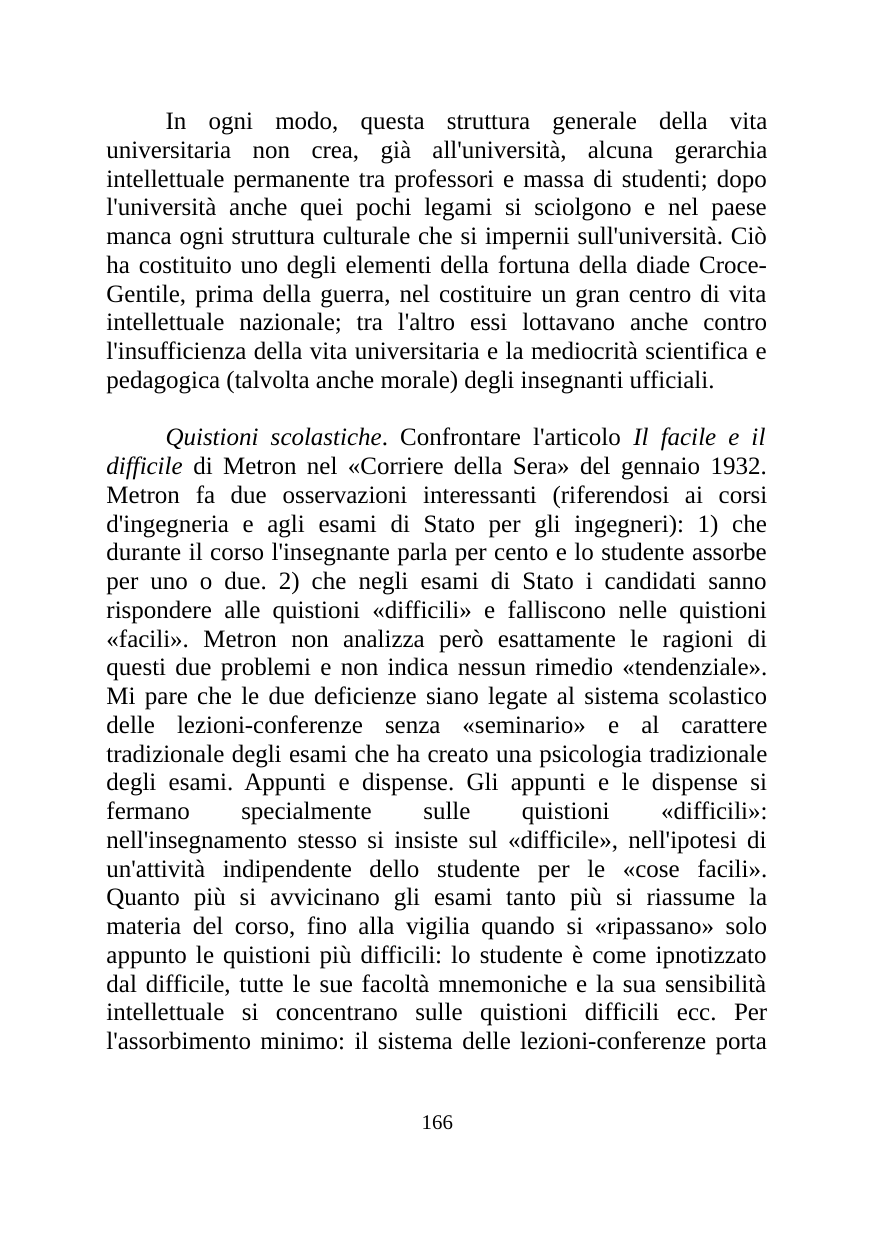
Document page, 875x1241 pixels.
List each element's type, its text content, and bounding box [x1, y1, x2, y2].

text In ogni modo, questa struttura generale della vita universitaria non crea, già all'università, alcuna gerarchia intellettuale permanente tra professori e massa di studenti; dopo l'università anche quei pochi legami si sciolgono e nel paese manca ogni struttura culturale che si impernii sull'università. Ciò ha costituito uno degli elementi della fortuna della diade Croce-Gentile, prima della guerra, nel costituire un gran centro di vita intellettuale nazionale; tra l'altro essi lottavano anche contro l'insufficienza della vita universitaria e la mediocrità scientifica e pedagogica (talvolta anche morale) degli insegnanti ufficiali. [106, 106, 768, 394]
text Quistioni scolastiche. Confrontare l'articolo Il facile e il difficile di Metron nel «Corriere della Sera» del gennaio 1932. Metron fa due osservazioni interessanti (riferendosi ai corsi d'ingegneria e agli esami di Stato per gli ingegneri): 1) che durante il corso l'insegnante parla per cento e lo studente assorbe per uno o due. 2) che negli esami di Stato i candidati sanno rispondere alle quistioni «difficili» e falliscono nelle quistioni «facili». Metron non analizza però esattamente le ragioni di questi due problemi e non indica nessun rimedio «tendenziale». Mi pare che le due deficienze siano legate al sistema scolastico delle lezioni-conferenze senza «seminario» e al carattere tradizionale degli esami che ha creato una psicologia tradizionale degli esami. Appunti e dispense. Gli appunti e le dispense si fermano specialmente sulle quistioni «difficili»: nell'insegnamento stesso si insiste sul «difficile», nell'ipotesi di un'attività indipendente dello studente per le «cose facili». Quanto più si avvicinano gli esami tanto più si riassume la materia del corso, fino alla vigilia quando si «ripassano» solo appunto le quistioni più difficili: lo studente è come ipnotizzato dal difficile, tutte le sue facoltà mnemoniche e la sua sensibilità intellettuale si concentrano sulle quistioni difficili ecc. Per l'assorbimento minimo: il sistema delle lezioni-conferenze porta [106, 422, 768, 1055]
